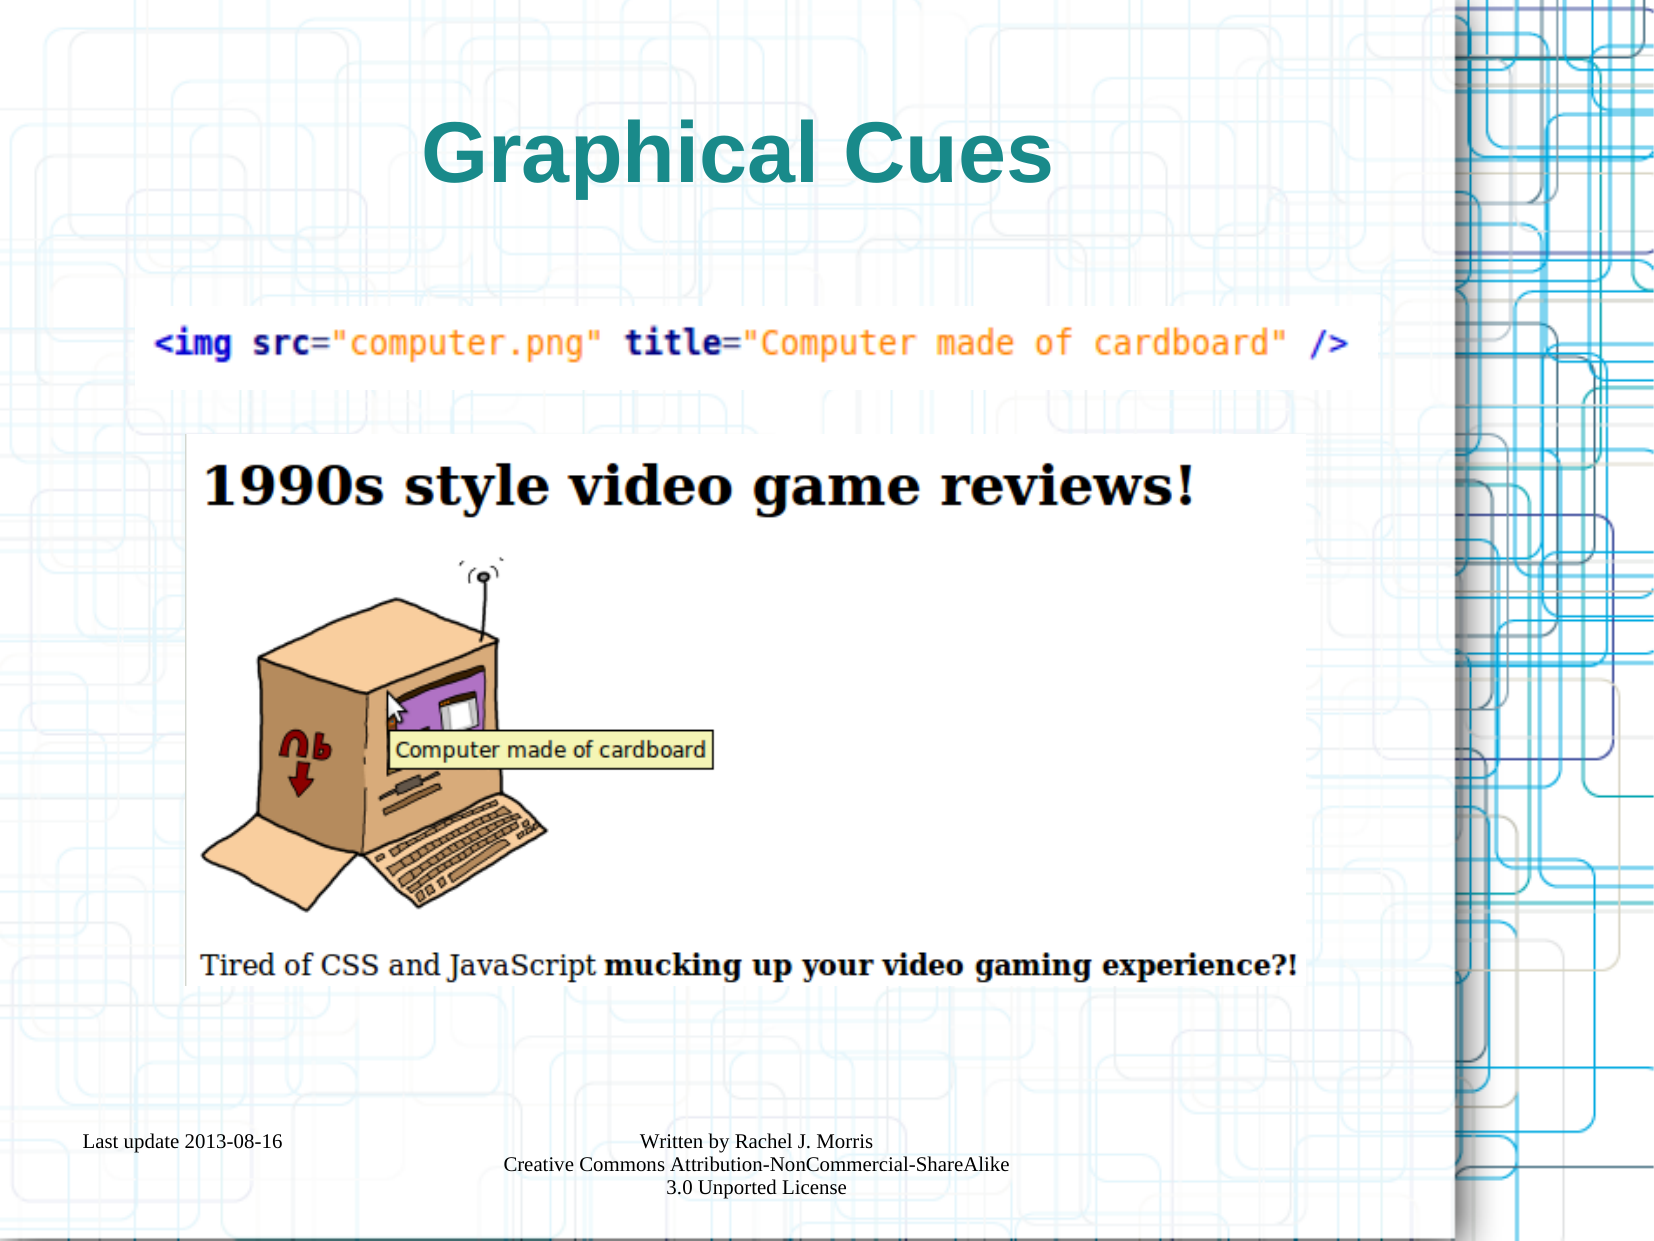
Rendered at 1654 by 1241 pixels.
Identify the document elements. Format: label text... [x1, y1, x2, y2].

title Graphical Cues [59, 49, 1418, 257]
picture [0, 0, 1654, 1241]
